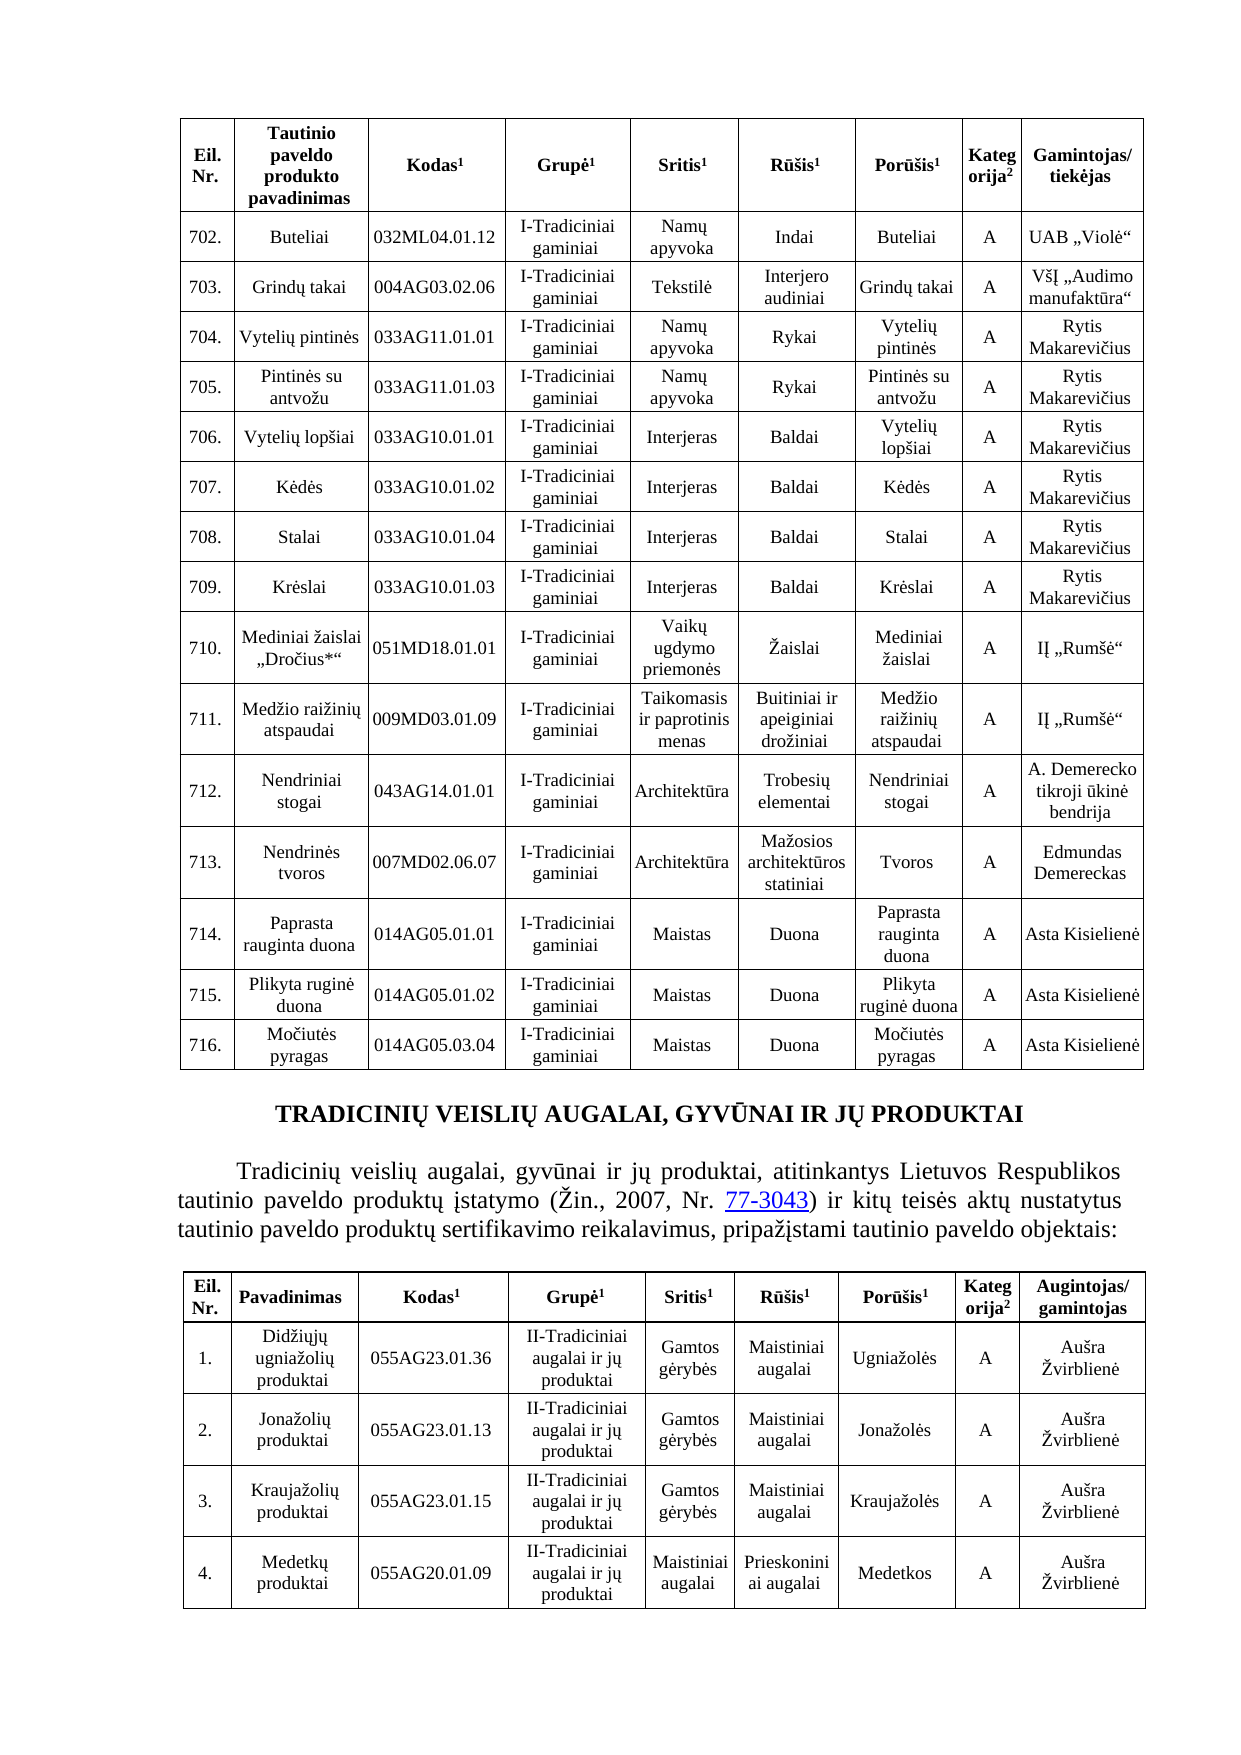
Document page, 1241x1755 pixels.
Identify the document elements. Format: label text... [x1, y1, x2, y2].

table_cell Kraujažolės [839, 1466, 955, 1536]
table_cell 3. [184, 1466, 231, 1536]
table_cell 032ML04.01.12 [369, 212, 505, 261]
table_cell Baldai [739, 562, 855, 611]
table_cell I-Tradiciniai gaminiai [506, 612, 630, 683]
table_cell Vytelių lopšiai [235, 412, 368, 461]
table_cell Buteliai [235, 212, 368, 261]
table_cell Paprasta rauginta duona [235, 899, 368, 969]
table_cell 710. [181, 612, 234, 683]
table_cell A [963, 462, 1021, 511]
table_cell Maistas [631, 1020, 738, 1069]
table_cell Vytelių lopšiai [856, 412, 962, 461]
table_cell Vytelių pintinės [856, 312, 962, 361]
table_cell Aušra Žvirblienė [1020, 1537, 1145, 1608]
table_cell A [963, 312, 1021, 361]
table_cell 714. [181, 899, 234, 969]
table_cell Kėdės [235, 462, 368, 511]
table_cell I-Tradiciniai gaminiai [506, 412, 630, 461]
table_cell 055AG23.01.15 [359, 1466, 508, 1536]
table_cell Grindų takai [235, 262, 368, 311]
table_cell A [956, 1466, 1019, 1536]
table_cell Namų apyvoka [631, 362, 738, 411]
table_header Eil. Nr. [181, 119, 234, 211]
table_cell II-Tradiciniai augalai ir jų produktai [509, 1394, 645, 1464]
table_cell 702. [181, 212, 234, 261]
table_cell Taikomasis ir paprotinis menas [631, 684, 738, 754]
table_cell A [963, 562, 1021, 611]
table_cell Duona [739, 899, 855, 969]
table_cell Architektūra [631, 755, 738, 826]
table_cell Rytis Makarevičius [1022, 412, 1143, 461]
table_header Kodas1 [359, 1273, 508, 1321]
table_cell 715. [181, 970, 234, 1019]
table_cell Medžio raižinių atspaudai [856, 684, 962, 754]
table_cell VšĮ „Audimo manufaktūra“ [1022, 262, 1143, 311]
table_cell A [956, 1537, 1019, 1608]
table_header Porūšis1 [856, 119, 962, 211]
table_cell A [963, 755, 1021, 826]
table_cell 708. [181, 512, 234, 561]
table_cell I-Tradiciniai gaminiai [506, 1020, 630, 1069]
table_cell 033AG10.01.01 [369, 412, 505, 461]
table_cell 055AG23.01.13 [359, 1394, 508, 1464]
table_cell Rytis Makarevičius [1022, 312, 1143, 361]
table_cell Rytis Makarevičius [1022, 562, 1143, 611]
table_cell II-Tradiciniai augalai ir jų produktai [509, 1537, 645, 1608]
table_cell Krėslai [856, 562, 962, 611]
table_cell Interjeras [631, 412, 738, 461]
table_cell Mažosios architektūros statiniai [739, 827, 855, 897]
table_header Pavadinimas [232, 1273, 358, 1321]
table_cell Pintinės su antvožu [235, 362, 368, 411]
table_cell 706. [181, 412, 234, 461]
table_cell 703. [181, 262, 234, 311]
table_cell Prieskoniniai augalai [735, 1537, 838, 1608]
table_cell I-Tradiciniai gaminiai [506, 684, 630, 754]
table_cell 705. [181, 362, 234, 411]
table_cell Aušra Žvirblienė [1020, 1466, 1145, 1536]
table_cell Medetkų produktai [232, 1537, 358, 1608]
table_cell Rytis Makarevičius [1022, 362, 1143, 411]
table_cell Ugniažolės [839, 1323, 955, 1393]
table_cell 4. [184, 1537, 231, 1608]
table_cell Stalai [235, 512, 368, 561]
text Tradicinių veislių augalai, gyvūnai ir jų produktai, atitinkantys Lietuvos Respublikos tautinio paveldo produktų įstatymo (Žin., 2007, Nr. 77-3043) ir kitų teisės aktų nustatytus tautinio paveldo produktų sertifikavimo reikalavimus, pripažįstami tautinio paveldo objektais: [177, 1156, 1122, 1243]
table_cell 055AG20.01.09 [359, 1537, 508, 1608]
table_cell Architektūra [631, 827, 738, 897]
table_cell Namų apyvoka [631, 212, 738, 261]
table_cell I-Tradiciniai gaminiai [506, 755, 630, 826]
table_cell A [963, 362, 1021, 411]
table_header Rūšis1 [735, 1273, 838, 1321]
table_cell Interjeras [631, 512, 738, 561]
table_cell 014AG05.01.02 [369, 970, 505, 1019]
table_cell 713. [181, 827, 234, 897]
table_cell Maistas [631, 899, 738, 969]
table_cell Didžiųjų ugniažolių produktai [232, 1323, 358, 1393]
table_cell A [963, 970, 1021, 1019]
table_cell Namų apyvoka [631, 312, 738, 361]
table_cell Rykai [739, 362, 855, 411]
table_cell 2. [184, 1394, 231, 1464]
table_cell Kraujažolių produktai [232, 1466, 358, 1536]
table_cell Nendriniai stogai [856, 755, 962, 826]
table_header Kategorija2 [956, 1273, 1019, 1321]
table_cell Jonažolių produktai [232, 1394, 358, 1464]
table_cell I-Tradiciniai gaminiai [506, 899, 630, 969]
table_cell Asta Kisielienė [1022, 899, 1143, 969]
table_cell Baldai [739, 412, 855, 461]
table_cell Vaikų ugdymo priemonės [631, 612, 738, 683]
table_cell Medžio raižinių atspaudai [235, 684, 368, 754]
table_cell 033AG10.01.03 [369, 562, 505, 611]
table_cell A [963, 262, 1021, 311]
table_cell Maistas [631, 970, 738, 1019]
table_header Gamintojas/ tiekėjas [1022, 119, 1143, 211]
table_cell Trobesių elementai [739, 755, 855, 826]
table_cell IĮ „Rumšė“ [1022, 612, 1143, 683]
table_cell A [963, 684, 1021, 754]
table_cell Buitiniai ir apeiginiai drožiniai [739, 684, 855, 754]
table_cell Maistiniai augalai [735, 1466, 838, 1536]
table_cell I-Tradiciniai gaminiai [506, 562, 630, 611]
table_cell I-Tradiciniai gaminiai [506, 512, 630, 561]
table_cell Maistiniai augalai [646, 1537, 734, 1608]
table_cell 1. [184, 1323, 231, 1393]
table_cell II-Tradiciniai augalai ir jų produktai [509, 1323, 645, 1393]
table_header Kategorija2 [963, 119, 1021, 211]
table_header Grupė1 [506, 119, 630, 211]
table_cell Rytis Makarevičius [1022, 512, 1143, 561]
table_cell A [956, 1394, 1019, 1464]
table_header Rūšis1 [739, 119, 855, 211]
table_cell I-Tradiciniai gaminiai [506, 970, 630, 1019]
table_cell I-Tradiciniai gaminiai [506, 462, 630, 511]
table_cell Stalai [856, 512, 962, 561]
table_cell 707. [181, 462, 234, 511]
table_cell Nendriniai stogai [235, 755, 368, 826]
table_cell Duona [739, 1020, 855, 1069]
table_cell Edmundas Demereckas [1022, 827, 1143, 897]
text TRADICINIŲ VEISLIŲ AUGALAI, GYVŪNAI IR JŲ PRODUKTAI [177, 1099, 1122, 1128]
table_header Sritis1 [646, 1273, 734, 1321]
table_cell 033AG11.01.01 [369, 312, 505, 361]
table_cell I-Tradiciniai gaminiai [506, 827, 630, 897]
table_cell Maistiniai augalai [735, 1323, 838, 1393]
table_cell I-Tradiciniai gaminiai [506, 312, 630, 361]
table_header Grupė1 [509, 1273, 645, 1321]
table_cell Gamtos gėrybės [646, 1323, 734, 1393]
table_cell A. Demerecko tikroji ūkinė bendrija [1022, 755, 1143, 826]
table_header Kodas1 [369, 119, 505, 211]
table_cell Buteliai [856, 212, 962, 261]
table_cell Aušra Žvirblienė [1020, 1323, 1145, 1393]
table_cell Rytis Makarevičius [1022, 462, 1143, 511]
table_cell Žaislai [739, 612, 855, 683]
table_cell 055AG23.01.36 [359, 1323, 508, 1393]
table_cell Aušra Žvirblienė [1020, 1394, 1145, 1464]
table_header Tautinio paveldo produkto pavadinimas [235, 119, 368, 211]
table_cell A [963, 212, 1021, 261]
table_cell Gamtos gėrybės [646, 1394, 734, 1464]
table_cell Jonažolės [839, 1394, 955, 1464]
table_cell I-Tradiciniai gaminiai [506, 362, 630, 411]
table_cell 004AG03.02.06 [369, 262, 505, 311]
table_cell Interjeras [631, 462, 738, 511]
table_cell 009MD03.01.09 [369, 684, 505, 754]
table_cell Plikyta ruginė duona [856, 970, 962, 1019]
table_cell 712. [181, 755, 234, 826]
table_cell Indai [739, 212, 855, 261]
table_cell Plikyta ruginė duona [235, 970, 368, 1019]
table_cell A [963, 899, 1021, 969]
table_cell Interjero audiniai [739, 262, 855, 311]
table_cell Maistiniai augalai [735, 1394, 838, 1464]
table_cell A [963, 612, 1021, 683]
table_cell Močiutės pyragas [856, 1020, 962, 1069]
table_cell 033AG10.01.02 [369, 462, 505, 511]
table_cell Kėdės [856, 462, 962, 511]
table_cell Krėslai [235, 562, 368, 611]
table_cell Tvoros [856, 827, 962, 897]
table_cell I-Tradiciniai gaminiai [506, 212, 630, 261]
table_cell Gamtos gėrybės [646, 1466, 734, 1536]
table_cell A [963, 827, 1021, 897]
table_cell Medetkos [839, 1537, 955, 1608]
table_cell Mediniai žaislai „Dročius*“ [235, 612, 368, 683]
table_cell Nendrinės tvoros [235, 827, 368, 897]
table_cell 051MD18.01.01 [369, 612, 505, 683]
table_cell 704. [181, 312, 234, 361]
table_cell 043AG14.01.01 [369, 755, 505, 826]
table_cell Mediniai žaislai [856, 612, 962, 683]
table_cell A [963, 412, 1021, 461]
table_cell A [963, 512, 1021, 561]
table_cell 033AG10.01.04 [369, 512, 505, 561]
table_cell Vytelių pintinės [235, 312, 368, 361]
table_cell 709. [181, 562, 234, 611]
table_cell A [956, 1323, 1019, 1393]
table_cell 716. [181, 1020, 234, 1069]
table_cell Paprasta rauginta duona [856, 899, 962, 969]
table_header Augintojas/ gamintojas [1020, 1273, 1145, 1321]
table_header Eil. Nr. [184, 1273, 231, 1321]
table_cell II-Tradiciniai augalai ir jų produktai [509, 1466, 645, 1536]
table_cell Močiutės pyragas [235, 1020, 368, 1069]
table_cell A [963, 1020, 1021, 1069]
table_cell Baldai [739, 462, 855, 511]
table_cell Baldai [739, 512, 855, 561]
table_cell Grindų takai [856, 262, 962, 311]
table_header Porūšis1 [839, 1273, 955, 1321]
table_cell Duona [739, 970, 855, 1019]
table_cell I-Tradiciniai gaminiai [506, 262, 630, 311]
table_cell Pintinės su antvožu [856, 362, 962, 411]
table_header Sritis1 [631, 119, 738, 211]
table_cell Asta Kisielienė [1022, 970, 1143, 1019]
table_cell Interjeras [631, 562, 738, 611]
table_cell 007MD02.06.07 [369, 827, 505, 897]
table_cell Rykai [739, 312, 855, 361]
table_cell Tekstilė [631, 262, 738, 311]
table_cell 711. [181, 684, 234, 754]
table_cell UAB „Violė“ [1022, 212, 1143, 261]
table_cell 033AG11.01.03 [369, 362, 505, 411]
table_cell Asta Kisielienė [1022, 1020, 1143, 1069]
table_cell IĮ „Rumšė“ [1022, 684, 1143, 754]
table_cell 014AG05.03.04 [369, 1020, 505, 1069]
table_cell 014AG05.01.01 [369, 899, 505, 969]
